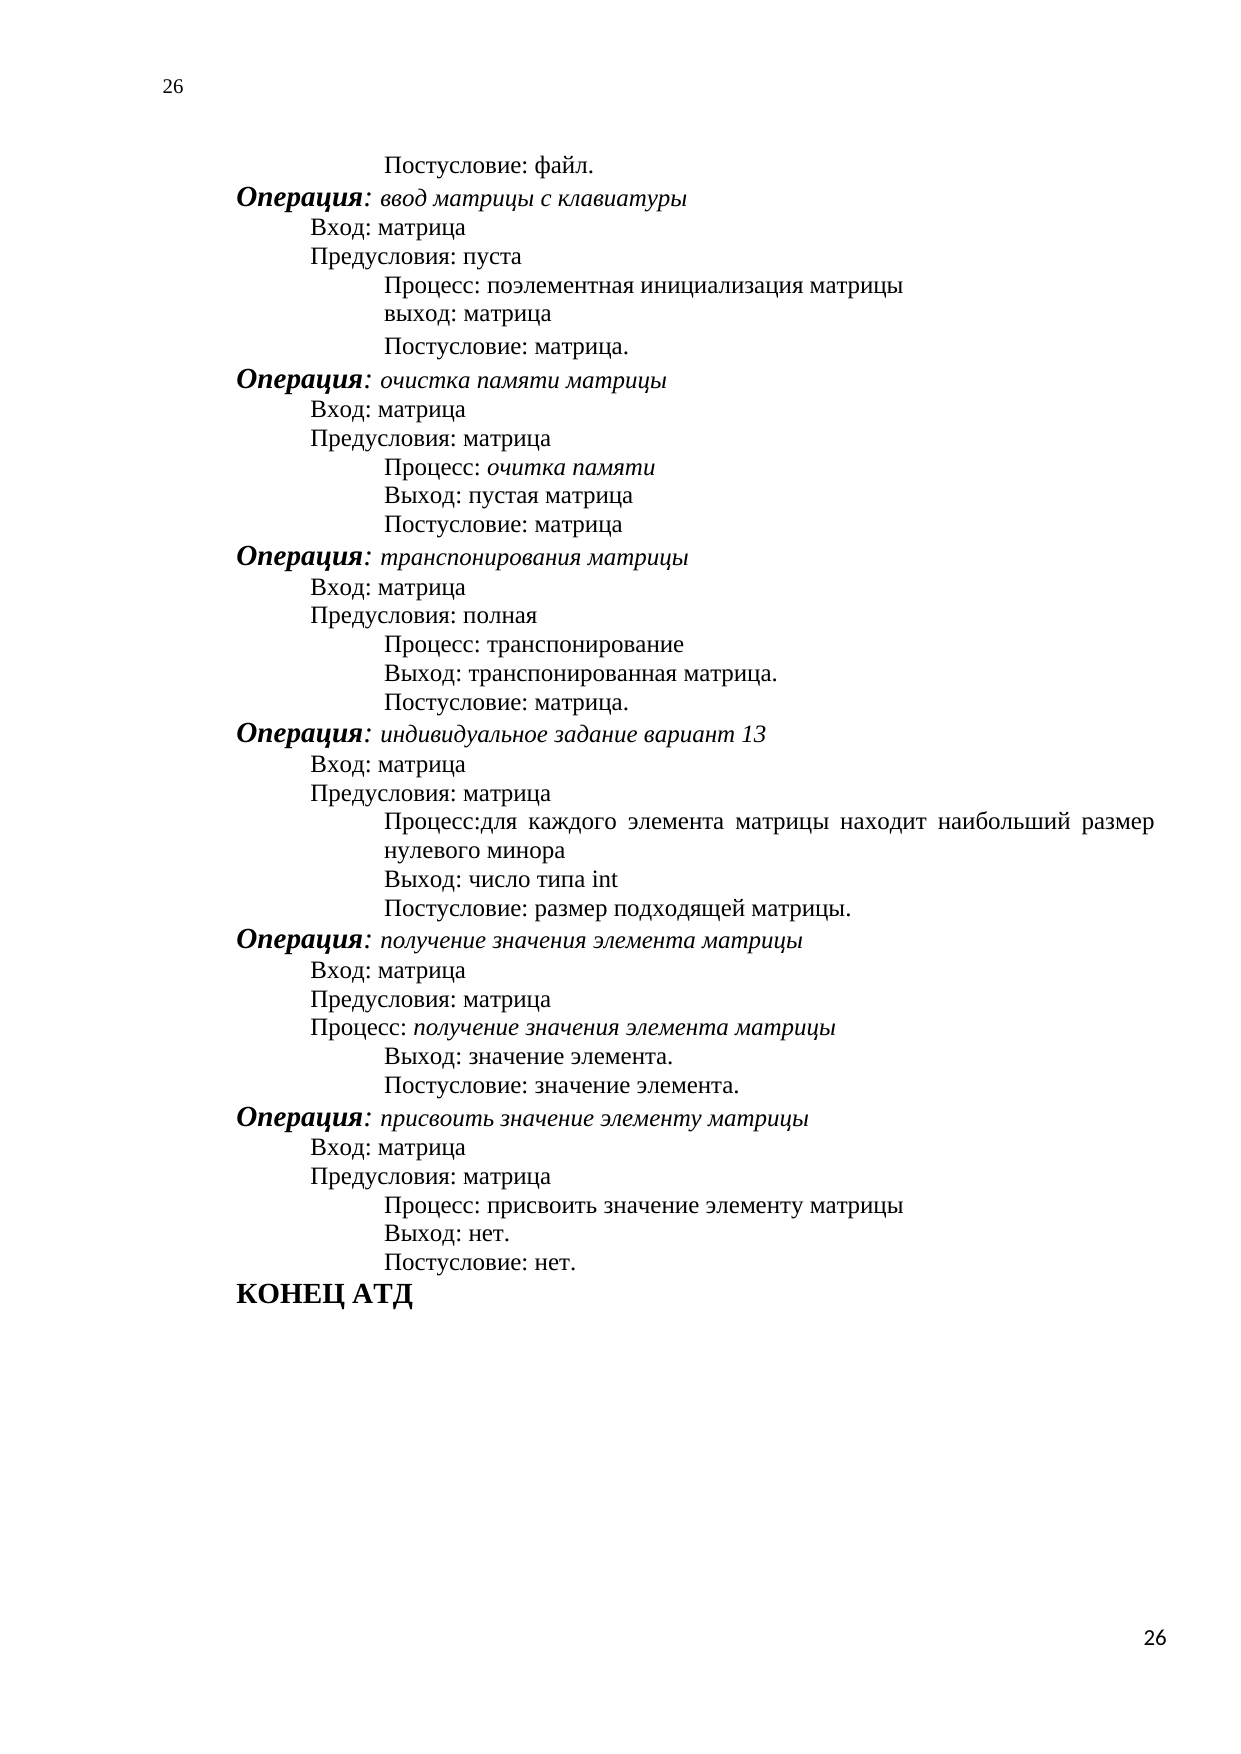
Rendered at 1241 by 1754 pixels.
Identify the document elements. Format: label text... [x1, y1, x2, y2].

text выход: матрица [162, 298, 1166, 327]
text Вход: матрица [162, 394, 1166, 423]
text Предусловия: полная [162, 600, 1166, 629]
text Выход: значение элемента. [162, 1041, 1166, 1070]
text Вход: матрица [162, 1132, 1166, 1161]
text Процесс: транспонирование [162, 629, 1166, 658]
text Выход: нет. [162, 1218, 1166, 1247]
text Операция: очистка памяти матрицы [162, 361, 1166, 394]
text КОНЕЦ АТД [162, 1276, 1166, 1309]
text Вход: матрица [162, 749, 1166, 778]
text Процесс: присвоить значение элементу матрицы [162, 1190, 1166, 1218]
text Операция: получение значения элемента матрицы [162, 921, 1166, 955]
text Вход: матрица [162, 955, 1166, 984]
text Предусловия: пуста [162, 241, 1166, 270]
text Вход: матрица [162, 212, 1166, 241]
text Постусловие: нет. [162, 1247, 1166, 1276]
text Операция: транспонирования матрицы [162, 538, 1166, 572]
text Операция: индивидуальное задание вариант 13 [162, 715, 1166, 749]
text Предусловия: матрица [162, 423, 1166, 452]
text Предусловия: матрица [162, 778, 1166, 806]
text Постусловие: файл. [162, 150, 1166, 179]
text Постусловие: матрица [162, 509, 1166, 538]
text Процесс: поэлементная инициализация матрицы [162, 270, 1166, 298]
text Процесс: получение значения элемента матрицы [162, 1012, 1166, 1041]
text Постусловие: значение элемента. [162, 1070, 1166, 1099]
text Выход: транспонированная матрица. [162, 658, 1166, 687]
text Постусловие: размер подходящей матрицы. [162, 893, 1166, 921]
text Постусловие: матрица. [162, 327, 1166, 361]
text Предусловия: матрица [162, 984, 1166, 1012]
text Процесс: очитка памяти [162, 452, 1166, 481]
text Процесс:для каждого элемента матрицы находит наибольший размер нулевого минора [162, 806, 1166, 864]
text Вход: матрица [162, 572, 1166, 600]
text Предусловия: матрица [162, 1161, 1166, 1190]
text Выход: пустая матрица [162, 481, 1166, 509]
text Постусловие: матрица. [162, 687, 1166, 715]
text Операция: ввод матрицы с клавиатуры [162, 179, 1166, 212]
text Выход: число типа int [162, 864, 1166, 893]
text Операция: присвоить значение элементу матрицы [162, 1099, 1166, 1132]
